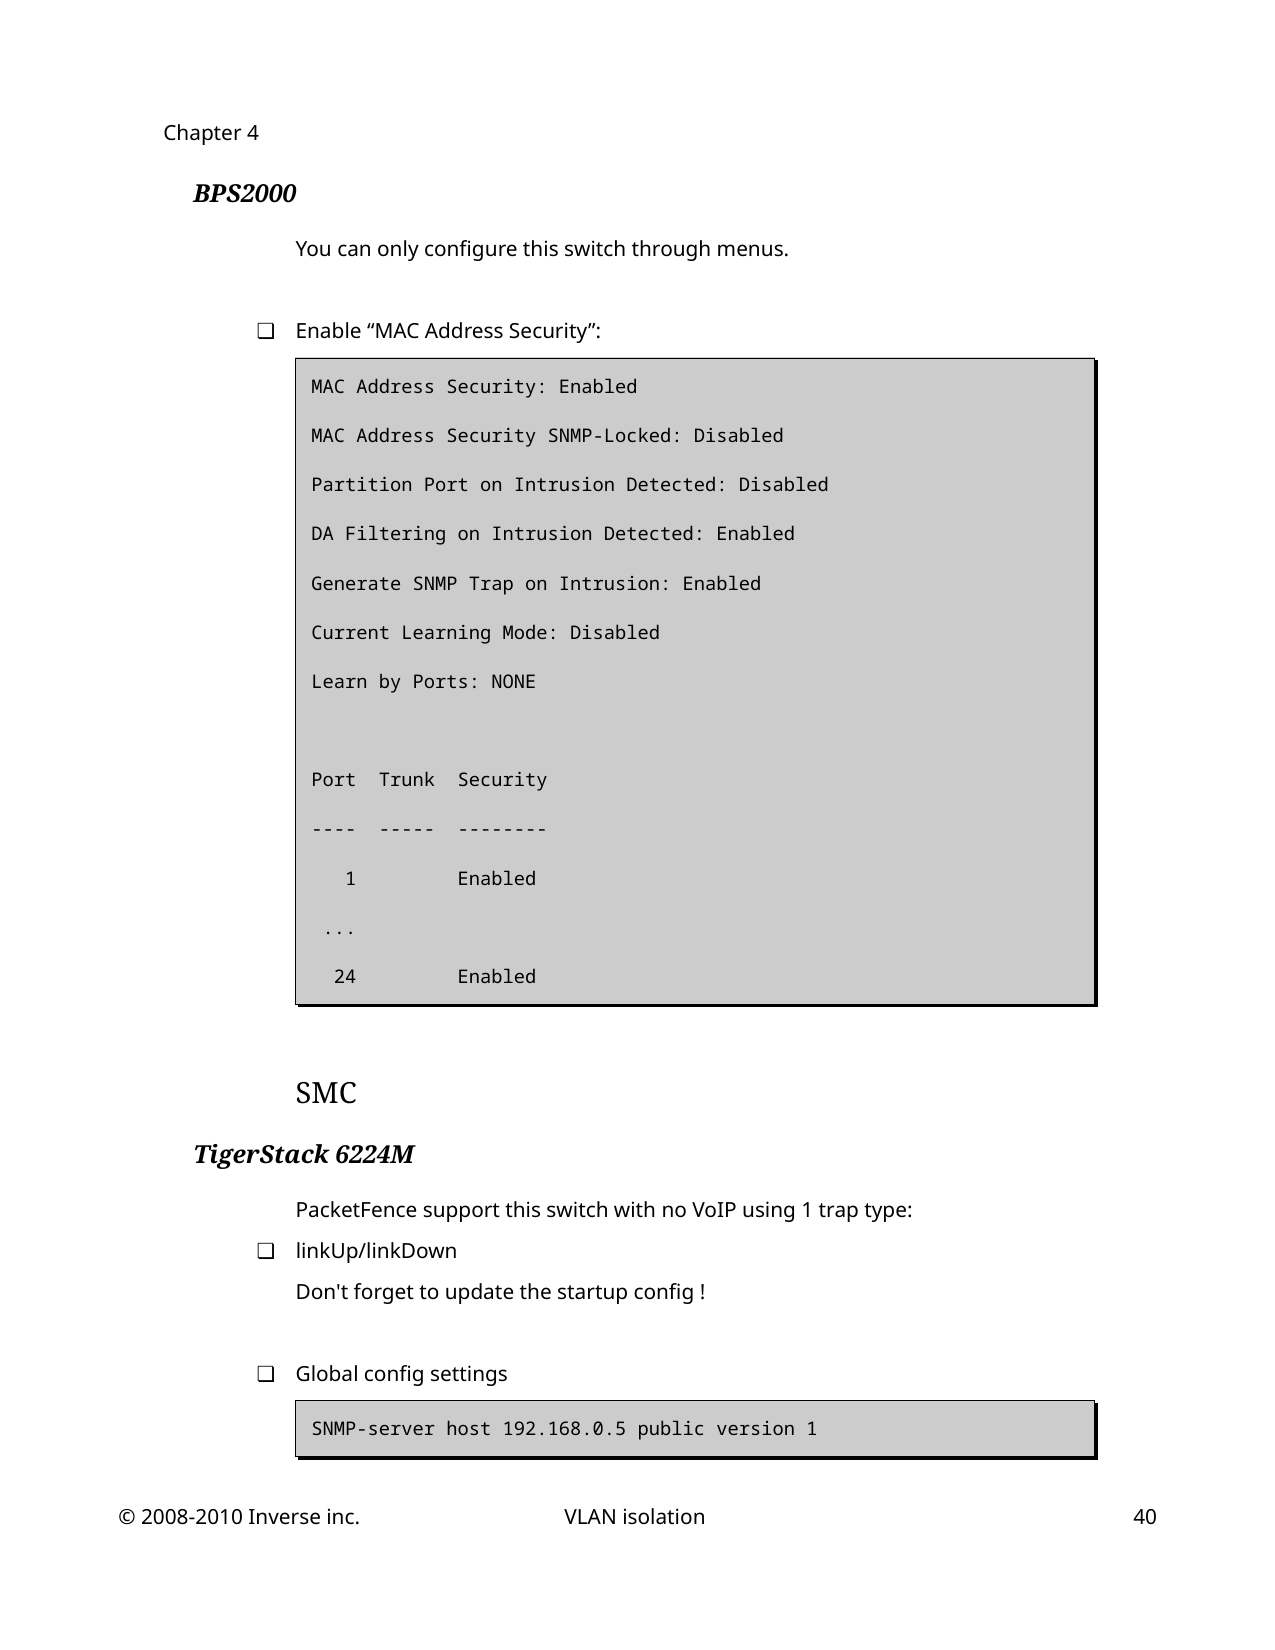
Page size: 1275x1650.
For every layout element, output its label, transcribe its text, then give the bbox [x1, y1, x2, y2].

subtitle SMC [295, 1072, 1157, 1112]
list ❏ Global config settings [256, 1359, 1157, 1387]
text Don't forget to update the startup config ! [295, 1277, 1157, 1305]
subtitle TigerStack 6224M [156, 1137, 1157, 1170]
text Learn by Ports: NONE [296, 652, 1094, 694]
text Generate SNMP Trap on Intrusion: Enabled [296, 554, 1094, 595]
text Partition Port on Intrusion Detected: Disabled [296, 456, 1094, 497]
text 24 Enabled [296, 947, 1094, 1004]
text MAC Address Security SNMP-Locked: Disabled [296, 407, 1094, 448]
text You can only configure this switch through menus. [295, 234, 1157, 263]
list ❏ Enable “MAC Address Security”: [256, 316, 1157, 345]
text Current Learning Mode: Disabled [296, 603, 1094, 644]
list ❏ linkUp/linkDown [256, 1236, 1157, 1264]
text PacketFence support this switch with no VoIP using 1 trap type: [295, 1195, 1157, 1223]
text ---- ----- -------- [296, 800, 1094, 841]
text SNMP-server host 192.168.0.5 public version 1 [296, 1401, 1094, 1456]
text ... [296, 898, 1094, 939]
text 1 Enabled [296, 849, 1094, 890]
text Port Trunk Security [296, 751, 1094, 792]
subtitle BPS2000 [156, 176, 1157, 210]
text DA Filtering on Intrusion Detected: Enabled [296, 505, 1094, 546]
text MAC Address Security: Enabled [296, 359, 1094, 399]
